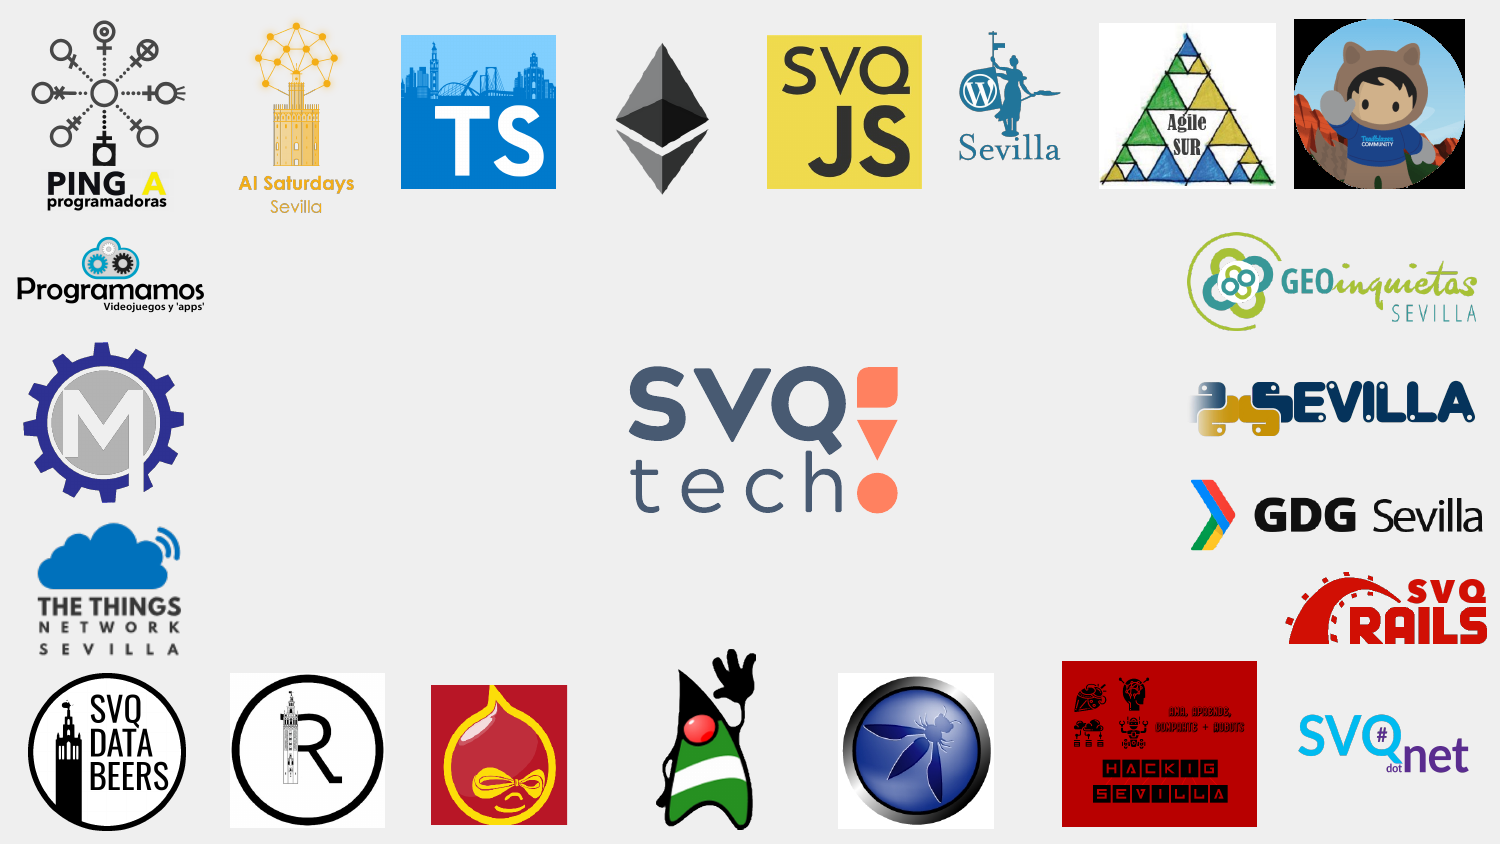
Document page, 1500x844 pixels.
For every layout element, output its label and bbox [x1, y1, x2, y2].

picture [838, 673, 994, 829]
picture [17, 342, 202, 831]
picture [1187, 232, 1477, 331]
picture [1181, 366, 1485, 442]
picture [767, 23, 1276, 201]
picture [401, 35, 556, 189]
picture [628, 366, 898, 514]
picture [11, 230, 210, 319]
picture [578, 35, 745, 201]
picture [1268, 673, 1500, 822]
picture [656, 649, 756, 830]
picture [23, 12, 193, 213]
picture [1181, 455, 1488, 567]
picture [224, 11, 367, 213]
picture [1294, 19, 1465, 189]
picture [230, 673, 385, 828]
picture [1062, 661, 1257, 827]
picture [1284, 572, 1488, 644]
picture [431, 685, 568, 825]
